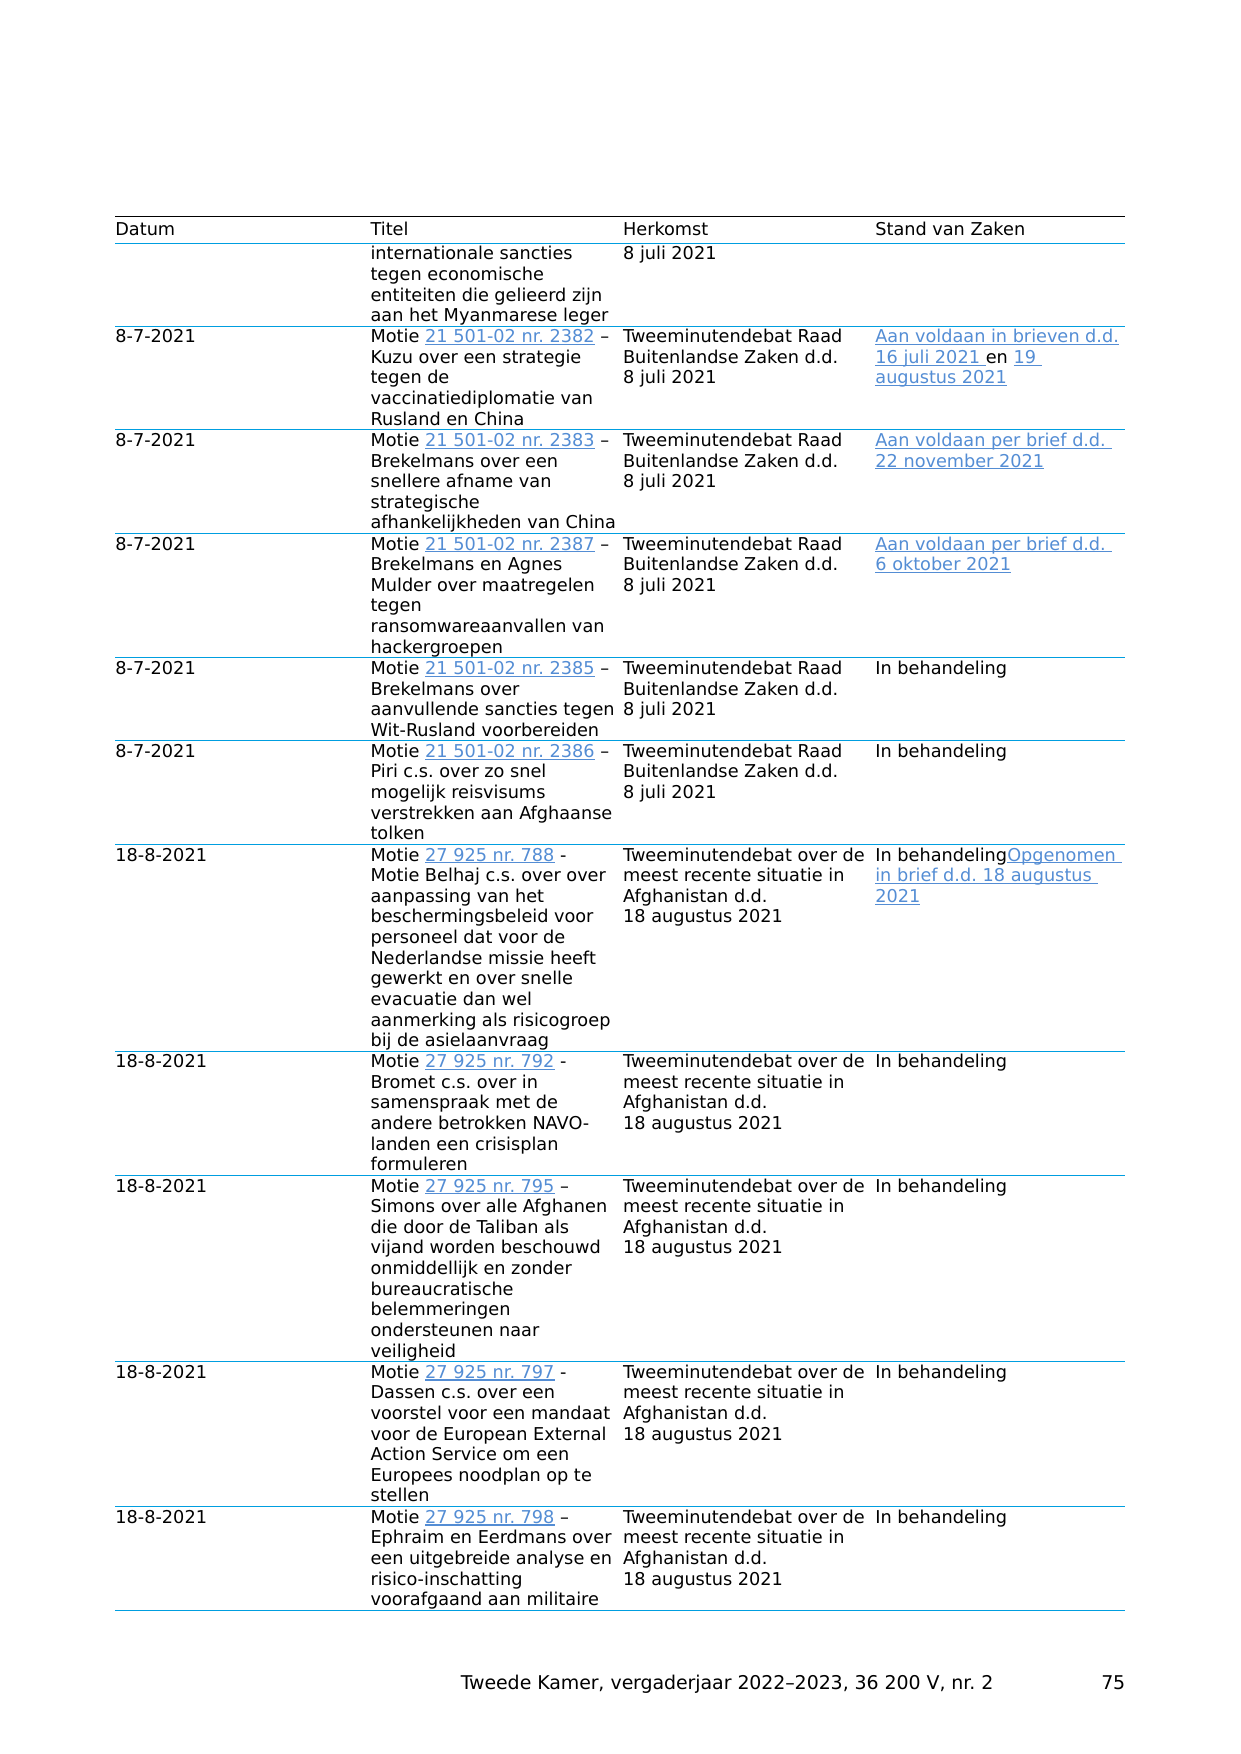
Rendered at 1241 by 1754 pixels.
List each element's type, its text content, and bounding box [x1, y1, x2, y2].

table_cell Aan voldaan per brief d.d. 22 november 2021 [872, 430, 1125, 533]
table_cell internationale sancties tegen economische entiteiten die gelieerd zijn aan het Myanmarese leger [368, 244, 620, 326]
table_cell Tweeminutendebat Raad Buitenlandse Zaken d.d. 8 juli 2021 [620, 327, 872, 429]
table_cell Aan voldaan per brief d.d. 6 oktober 2021 [872, 534, 1125, 657]
table_cell 8-7-2021 [115, 534, 367, 657]
table_cell Tweeminutendebat over de meest recente situatie in Afghanistan d.d. 18 augustus 2021 [620, 1507, 872, 1610]
table_cell Datum [115, 217, 367, 243]
table_cell In behandeling [872, 1507, 1125, 1610]
table_cell Tweeminutendebat Raad Buitenlandse Zaken d.d. 8 juli 2021 [620, 430, 872, 533]
table_cell Motie 27 925 nr. 788 - Motie Belhaj c.s. over over aanpassing van het beschermingsbeleid voor personeel dat voor de Nederlandse missie heeft gewerkt en over snelle evacuatie dan wel aanmerking als risicogroep bij de asielaanvraag [368, 845, 620, 1051]
table_cell Motie 27 925 nr. 798 – Ephraim en Eerdmans over een uitgebreide analyse en risico-inschatting voorafgaand aan militaire [368, 1507, 620, 1610]
table_cell 18-8-2021 [115, 1507, 367, 1610]
table_cell In behandelingOpgenomen in brief d.d. 18 augustus 2021 [872, 845, 1125, 1051]
table_cell Motie 21 501-02 nr. 2386 – Piri c.s. over zo snel mogelijk reisvisums verstrekken aan Afghaanse tolken [368, 741, 620, 844]
table_cell In behandeling [872, 741, 1125, 844]
table_cell 18-8-2021 [115, 845, 367, 1051]
table_cell Tweeminutendebat over de meest recente situatie in Afghanistan d.d. 18 augustus 2021 [620, 1052, 872, 1175]
table_cell 8 juli 2021 [620, 244, 872, 326]
table_cell Tweeminutendebat Raad Buitenlandse Zaken d.d. 8 juli 2021 [620, 741, 872, 844]
table_cell Tweeminutendebat Raad Buitenlandse Zaken d.d. 8 juli 2021 [620, 658, 872, 740]
table_cell Herkomst [620, 217, 872, 243]
table_cell 18-8-2021 [115, 1362, 367, 1506]
table_cell Motie 21 501-02 nr. 2385 – Brekelmans over aanvullende sancties tegen Wit-Rusland voorbereiden [368, 658, 620, 740]
table_cell In behandeling [872, 1362, 1125, 1506]
table_cell Motie 21 501-02 nr. 2383 – Brekelmans over een snellere afname van strategische afhankelijkheden van China [368, 430, 620, 533]
table_cell Tweeminutendebat Raad Buitenlandse Zaken d.d. 8 juli 2021 [620, 534, 872, 657]
table_cell Titel [368, 217, 620, 243]
table_cell Tweeminutendebat over de meest recente situatie in Afghanistan d.d. 18 augustus 2021 [620, 1362, 872, 1506]
table_header Tabel 30 Door de Staten-Generaal aanvaarde moties, parlementaire jaar 2021-2022 [115, 191, 1125, 216]
table_cell Tweeminutendebat over de meest recente situatie in Afghanistan d.d. 18 augustus 2021 [620, 845, 872, 1051]
table_cell In behandeling [872, 658, 1125, 740]
table_cell Motie 27 925 nr. 795 – Simons over alle Afghanen die door de Taliban als vijand worden beschouwd onmiddellijk en zonder bureaucratische belemmeringen ondersteunen naar veiligheid [368, 1176, 620, 1361]
table_cell In behandeling [872, 1052, 1125, 1175]
table_cell 8-7-2021 [115, 658, 367, 740]
table_cell Motie 27 925 nr. 797 - Dassen c.s. over een voorstel voor een mandaat voor de European External Action Service om een Europees noodplan op te stellen [368, 1362, 620, 1506]
table_cell 8-7-2021 [115, 741, 367, 844]
table_cell [872, 244, 1125, 326]
table_cell 8-7-2021 [115, 430, 367, 533]
table_cell 8-7-2021 [115, 327, 367, 429]
table_cell Motie 21 501-02 nr. 2382 – Kuzu over een strategie tegen de vaccinatiediplomatie van Rusland en China [368, 327, 620, 429]
table_cell Motie 21 501-02 nr. 2387 – Brekelmans en Agnes Mulder over maatregelen tegen ransomwareaanvallen van hackergroepen [368, 534, 620, 657]
table_cell Motie 27 925 nr. 792 - Bromet c.s. over in samenspraak met de andere betrokken NAVO-landen een crisisplan formuleren [368, 1052, 620, 1175]
table_cell [115, 244, 367, 326]
table_cell Stand van Zaken [872, 217, 1125, 243]
table_cell Tweeminutendebat over de meest recente situatie in Afghanistan d.d. 18 augustus 2021 [620, 1176, 872, 1361]
table_cell 18-8-2021 [115, 1052, 367, 1175]
table_cell Aan voldaan in brieven d.d. 16 juli 2021 en 19 augustus 2021 [872, 327, 1125, 429]
table_cell 18-8-2021 [115, 1176, 367, 1361]
table_cell In behandeling [872, 1176, 1125, 1361]
